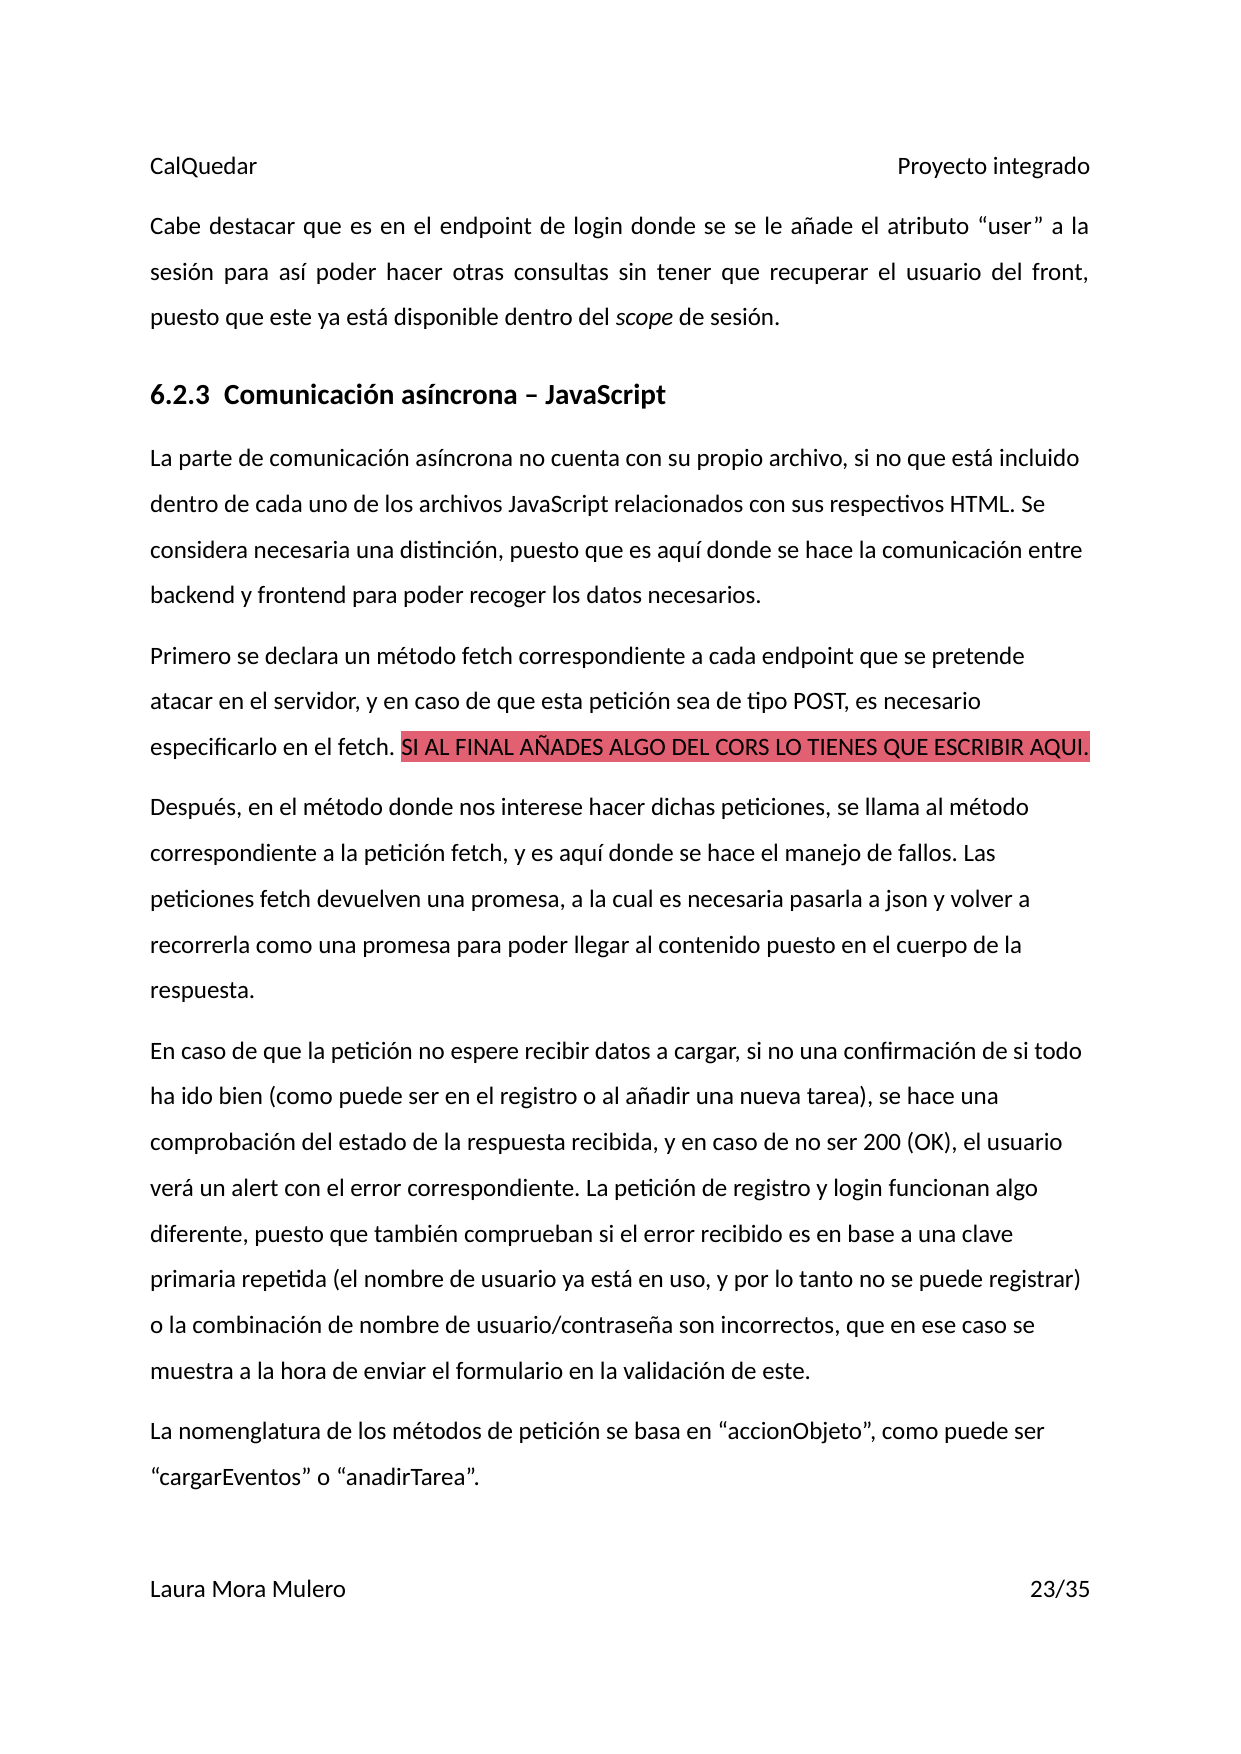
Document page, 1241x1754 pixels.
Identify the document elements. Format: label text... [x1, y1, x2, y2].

subtitle Comunicación asíncrona – JavaScript [150, 376, 1090, 412]
text La parte de comunicación asíncrona no cuenta con su propio archivo, si no que está incluido dentro de cada uno de los archivos JavaScript relacionados con sus respectivos HTML. Se considera necesaria una distinción, puesto que es aquí donde se hace la comunicación entre backend y frontend para poder recoger los datos necesarios. [150, 442, 1090, 610]
text En caso de que la petición no espere recibir datos a cargar, si no una confirmación de si todo ha ido bien (como puede ser en el registro o al añadir una nueva tarea), se hace una comprobación del estado de la respuesta recibida, y en caso de no ser 200 (OK), el usuario verá un alert con el error correspondiente. La petición de registro y login funcionan algo diferente, puesto que también comprueban si el error recibido es en base a una clave primaria repetida (el nombre de usuario ya está en uso, y por lo tanto no se puede registrar) o la combinación de nombre de usuario/contraseña son incorrectos, que en ese caso se muestra a la hora de enviar el formulario en la validación de este. [150, 1035, 1090, 1385]
text Primero se declara un método fetch correspondiente a cada endpoint que se pretende atacar en el servidor, y en caso de que esta petición sea de tipo POST, es necesario especificarlo en el fetch. SI AL FINAL AÑADES ALGO DEL CORS LO TIENES QUE ESCRIBIR AQUI. [150, 640, 1090, 762]
text Después, en el método donde nos interese hacer dichas peticiones, se llama al método correspondiente a la petición fetch, y es aquí donde se hace el manejo de fallos. Las peticiones fetch devuelven una promesa, a la cual es necesaria pasarla a json y volver a recorrerla como una promesa para poder llegar al contenido puesto en el cuerpo de la respuesta. [150, 792, 1090, 1005]
text La nomenglatura de los métodos de petición se basa en “accionObjeto”, como puede ser “cargarEventos” o “anadirTarea”. [150, 1415, 1090, 1491]
text Cabe destacar que es en el endpoint de login donde se se le añade el atributo “user” a la sesión para así poder hacer otras consultas sin tener que recuperar el usuario del front, puesto que este ya está disponible dentro del scope de sesión. [150, 210, 1090, 332]
